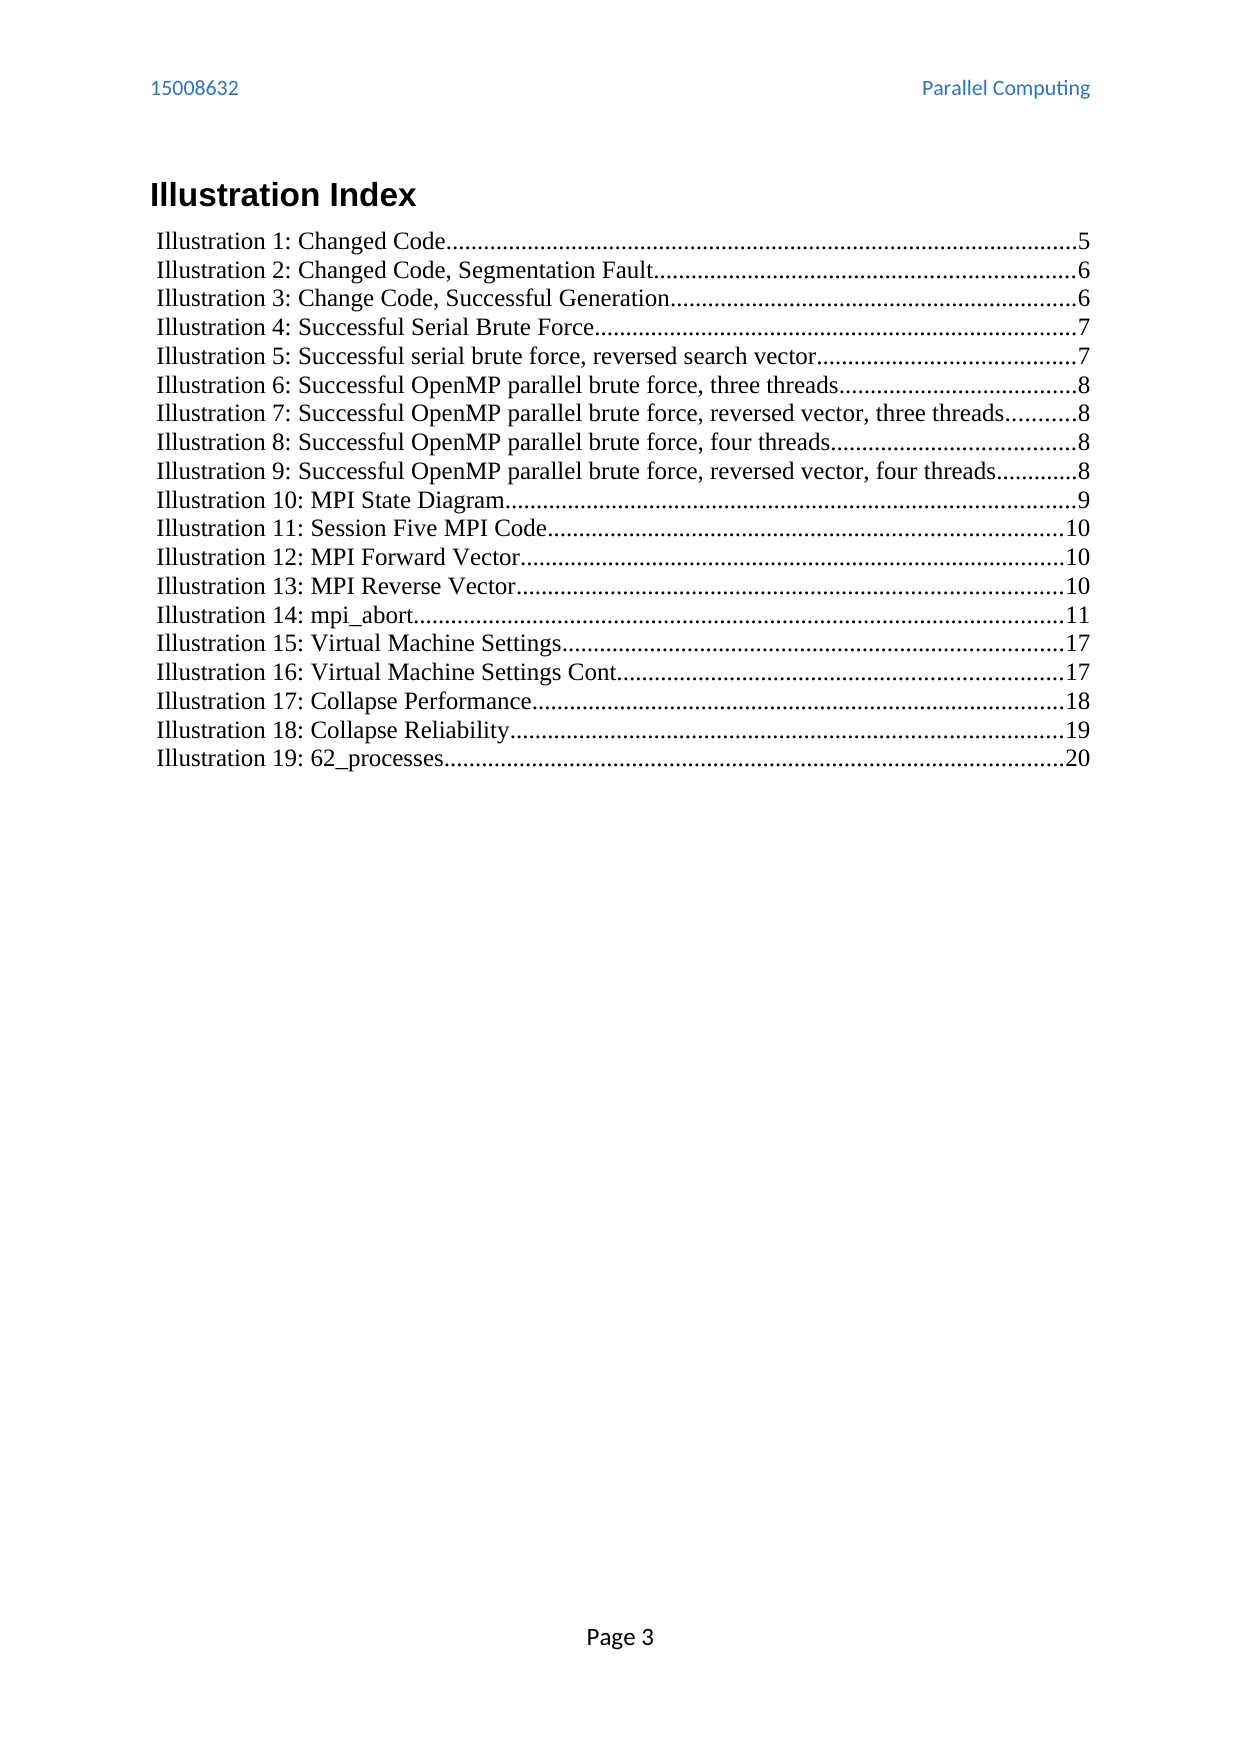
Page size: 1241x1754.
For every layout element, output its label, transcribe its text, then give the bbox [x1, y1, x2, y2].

text Illustration 9: Successful OpenMP parallel brute force, reversed vector, four threads 8 [150, 456, 1090, 485]
text Illustration 14: mpi_abort 11 [150, 600, 1090, 628]
text Illustration 3: Change Code, Successful Generation 6 [150, 283, 1090, 312]
text Illustration 17: Collapse Performance 18 [150, 686, 1090, 715]
text Illustration 16: Virtual Machine Settings Cont. 17 [150, 657, 1090, 686]
text Illustration 6: Successful OpenMP parallel brute force, three threads 8 [150, 370, 1090, 398]
text Illustration 13: MPI Reverse Vector 10 [150, 571, 1090, 600]
subtitle Illustration Index [150, 175, 1090, 213]
text Illustration 11: Session Five MPI Code 10 [150, 513, 1090, 542]
text Illustration 10: MPI State Diagram 9 [150, 485, 1090, 513]
text Illustration 1: Changed Code 5 [150, 226, 1090, 255]
text Illustration 4: Successful Serial Brute Force 7 [150, 312, 1090, 341]
text Illustration 7: Successful OpenMP parallel brute force, reversed vector, three threads 8 [150, 398, 1090, 427]
text Illustration 19: 62_processes 20 [150, 743, 1090, 772]
text Illustration 12: MPI Forward Vector 10 [150, 542, 1090, 571]
text Illustration 2: Changed Code, Segmentation Fault 6 [150, 255, 1090, 283]
text Illustration 18: Collapse Reliability 19 [150, 715, 1090, 743]
text Illustration 8: Successful OpenMP parallel brute force, four threads 8 [150, 427, 1090, 456]
text Illustration 5: Successful serial brute force, reversed search vector 7 [150, 341, 1090, 370]
text Illustration 15: Virtual Machine Settings 17 [150, 628, 1090, 657]
